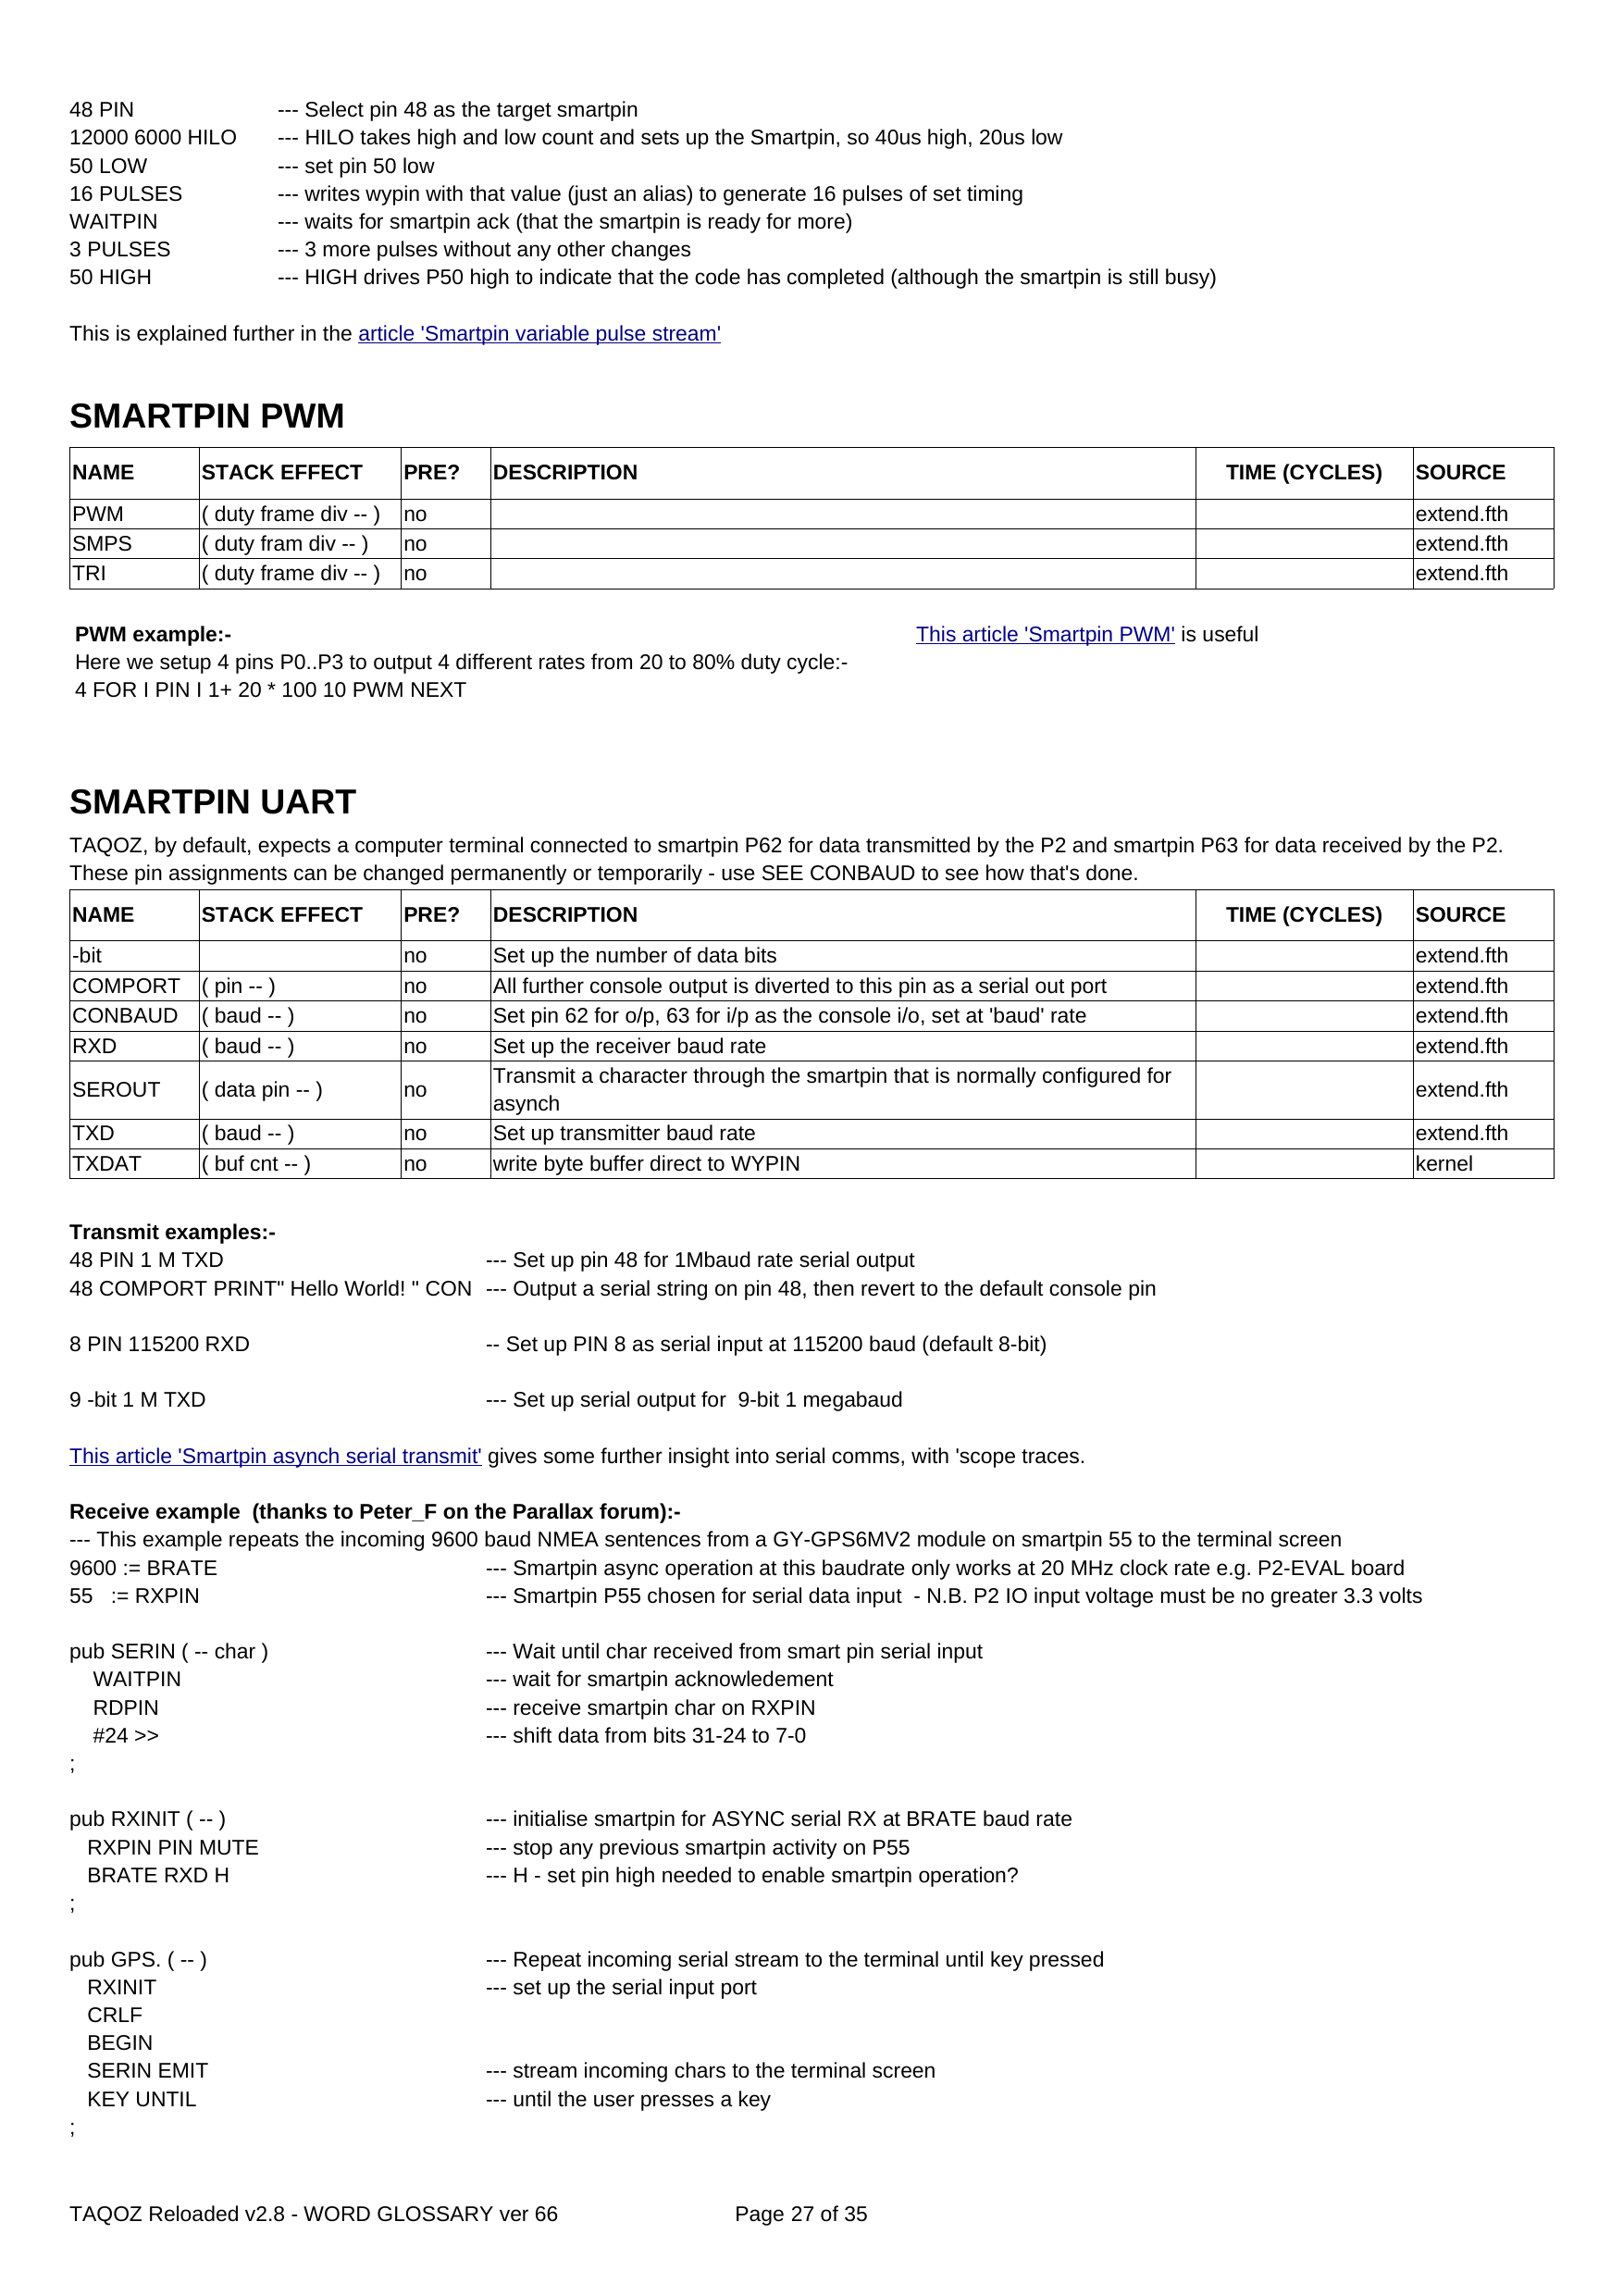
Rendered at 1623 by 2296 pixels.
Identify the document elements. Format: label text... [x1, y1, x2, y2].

table_cell extend.fth [1414, 1032, 1554, 1061]
table_cell extend.fth [1414, 941, 1554, 971]
text 48 PIN 1 M TXD --- Set up pin 48 for 1Mbaud rate serial output [69, 1247, 1554, 1272]
table_cell no [402, 1061, 490, 1118]
table_cell -bit [70, 941, 199, 971]
text 12000 6000 HILO --- HILO takes high and low count and sets up the Smartpin, so 40us high, 20us low [69, 125, 1554, 150]
table_cell [1196, 1120, 1413, 1148]
table_header STACK EFFECT [200, 448, 401, 498]
table_header TIME (CYCLES) [1196, 890, 1413, 940]
table_cell [1196, 1149, 1413, 1178]
table_cell extend.fth [1414, 500, 1554, 528]
table_header PRE? [402, 890, 490, 940]
text 55 := RXPIN --- Smartpin P55 chosen for serial data input - N.B. P2 IO input voltage must be no greater 3.3 volts [69, 1583, 1554, 1607]
table_cell extend.fth [1414, 1120, 1554, 1148]
text RXPIN PIN MUTE --- stop any previous smartpin activity on P55 [69, 1835, 1554, 1859]
table_cell [491, 500, 1196, 528]
table_cell TRI [70, 559, 199, 589]
table_cell ( data pin -- ) [200, 1061, 401, 1118]
table_cell no [402, 1149, 490, 1178]
text 50 LOW --- set pin 50 low [69, 154, 1554, 178]
table_header TIME (CYCLES) [1196, 448, 1413, 498]
text 50 HIGH --- HIGH drives P50 high to indicate that the code has completed (although the smartpin is still busy) [69, 265, 1554, 290]
text RXINIT --- set up the serial input port [69, 1975, 1554, 1999]
table_cell TXDAT [70, 1149, 199, 1178]
text ; [69, 2115, 1554, 2139]
text Transmit examples:- [69, 1220, 1554, 1244]
table_cell PWM [70, 500, 199, 528]
table_header This article 'Smartpin PWM' is useful [911, 616, 1554, 707]
table_cell ( pin -- ) [200, 972, 401, 1000]
text pub RXINIT ( -- ) --- initialise smartpin for ASYNC serial RX at BRATE baud rate [69, 1806, 1554, 1831]
text #24 >> --- shift data from bits 31-24 to 7-0 [69, 1723, 1554, 1747]
table_cell [1196, 529, 1413, 558]
table_header PRE? [402, 448, 490, 498]
table_cell [1196, 500, 1413, 528]
table_header NAME [70, 448, 199, 498]
table_cell Set up transmitter baud rate [491, 1120, 1196, 1148]
text CRLF [69, 2003, 1554, 2027]
table_header PWM example:- Here we setup 4 pins P0..P3 to output 4 different rates from 20 to 80% duty cycle:- 4 FOR I PIN I 1+ 20 * 100 10 PWM NEXT [69, 616, 911, 707]
table_cell no [402, 1001, 490, 1030]
text WAITPIN --- waits for smartpin ack (that the smartpin is ready for more) [69, 209, 1554, 233]
table_cell [200, 941, 401, 971]
table_cell [1196, 1061, 1413, 1118]
text WAITPIN --- wait for smartpin acknowledement [69, 1667, 1554, 1692]
subtitle SMARTPIN UART [69, 781, 1554, 822]
text BRATE RXD H --- H - set pin high needed to enable smartpin operation? [69, 1863, 1554, 1887]
table_cell RXD [70, 1032, 199, 1061]
table_cell extend.fth [1414, 1001, 1554, 1030]
table_cell [1196, 972, 1413, 1000]
table_cell [1196, 1001, 1413, 1030]
table_cell no [402, 1120, 490, 1148]
table_cell ( buf cnt -- ) [200, 1149, 401, 1178]
table_cell no [402, 941, 490, 971]
text RDPIN --- receive smartpin char on RXPIN [69, 1695, 1554, 1719]
text KEY UNTIL --- until the user presses a key [69, 2086, 1554, 2111]
text 16 PULSES --- writes wypin with that value (just an alias) to generate 16 pulses of set timing [69, 181, 1554, 205]
text ; [69, 1891, 1554, 1915]
table_cell ( baud -- ) [200, 1001, 401, 1030]
text 48 COMPORT PRINT" Hello World! " CON --- Output a serial string on pin 48, then revert to the default console pin [69, 1275, 1554, 1300]
text --- This example repeats the incoming 9600 baud NMEA sentences from a GY-GPS6MV2 module on smartpin 55 to the terminal screen [69, 1527, 1554, 1552]
table_cell Set up the number of data bits [491, 941, 1196, 971]
text 48 PIN --- Select pin 48 as the target smartpin [69, 97, 1554, 122]
table_header NAME [70, 890, 199, 940]
table_cell Transmit a character through the smartpin that is normally configured for asynch [491, 1061, 1196, 1118]
table_cell extend.fth [1414, 529, 1554, 558]
subtitle SMARTPIN PWM [69, 395, 1554, 435]
table_header STACK EFFECT [200, 890, 401, 940]
table_cell [1196, 559, 1413, 589]
table_header SOURCE [1414, 890, 1554, 940]
text 9600 := BRATE --- Smartpin async operation at this baudrate only works at 20 MHz clock rate e.g. P2-EVAL board [69, 1556, 1554, 1580]
table_cell TXD [70, 1120, 199, 1148]
table_cell Set up the receiver baud rate [491, 1032, 1196, 1061]
table_cell [491, 529, 1196, 558]
table_cell SMPS [70, 529, 199, 558]
text This is explained further in the article 'Smartpin variable pulse stream' [69, 321, 1554, 345]
table_header DESCRIPTION [491, 890, 1196, 940]
table_cell SEROUT [70, 1061, 199, 1118]
table_cell [1196, 941, 1413, 971]
table_cell [491, 559, 1196, 589]
table_cell ( duty fram div -- ) [200, 529, 401, 558]
table_cell extend.fth [1414, 559, 1554, 589]
text 8 PIN 115200 RXD -- Set up PIN 8 as serial input at 115200 baud (default 8-bit) [69, 1332, 1554, 1356]
table_cell no [402, 529, 490, 558]
table_cell [1196, 1032, 1413, 1061]
text Receive example (thanks to Peter_F on the Parallax forum):- [69, 1499, 1554, 1524]
table_cell write byte buffer direct to WYPIN [491, 1149, 1196, 1178]
table_cell COMPORT [70, 972, 199, 1000]
text pub GPS. ( -- ) --- Repeat incoming serial stream to the terminal until key pressed [69, 1946, 1554, 1971]
text 9 -bit 1 M TXD --- Set up serial output for 9-bit 1 megabaud [69, 1387, 1554, 1412]
table_cell extend.fth [1414, 972, 1554, 1000]
table_header SOURCE [1414, 448, 1554, 498]
text TAQOZ, by default, expects a computer terminal connected to smartpin P62 for data transmitted by the P2 and smartpin P63 for data received by the P2. These pin assignments can be changed permanently or temporarily - use SEE CONBAUD to see how that's done. [69, 833, 1554, 886]
table_cell Set pin 62 for o/p, 63 for i/p as the console i/o, set at 'baud' rate [491, 1001, 1196, 1030]
table_cell no [402, 972, 490, 1000]
text BEGIN [69, 2030, 1554, 2055]
table_cell no [402, 500, 490, 528]
text pub SERIN ( -- char ) --- Wait until char received from smart pin serial input [69, 1639, 1554, 1664]
table_cell ( duty frame div -- ) [200, 500, 401, 528]
text This article 'Smartpin asynch serial transmit' gives some further insight into serial comms, with 'scope traces. [69, 1444, 1554, 1468]
table_cell no [402, 559, 490, 589]
text SERIN EMIT --- stream incoming chars to the terminal screen [69, 2058, 1554, 2083]
table_cell CONBAUD [70, 1001, 199, 1030]
table_cell extend.fth [1414, 1061, 1554, 1118]
table_header DESCRIPTION [491, 448, 1196, 498]
table_cell kernel [1414, 1149, 1554, 1178]
table_cell no [402, 1032, 490, 1061]
table_cell ( duty frame div -- ) [200, 559, 401, 589]
table_cell All further console output is diverted to this pin as a serial out port [491, 972, 1196, 1000]
table_cell ( baud -- ) [200, 1120, 401, 1148]
text 3 PULSES --- 3 more pulses without any other changes [69, 237, 1554, 262]
table_cell ( baud -- ) [200, 1032, 401, 1061]
text ; [69, 1751, 1554, 1775]
